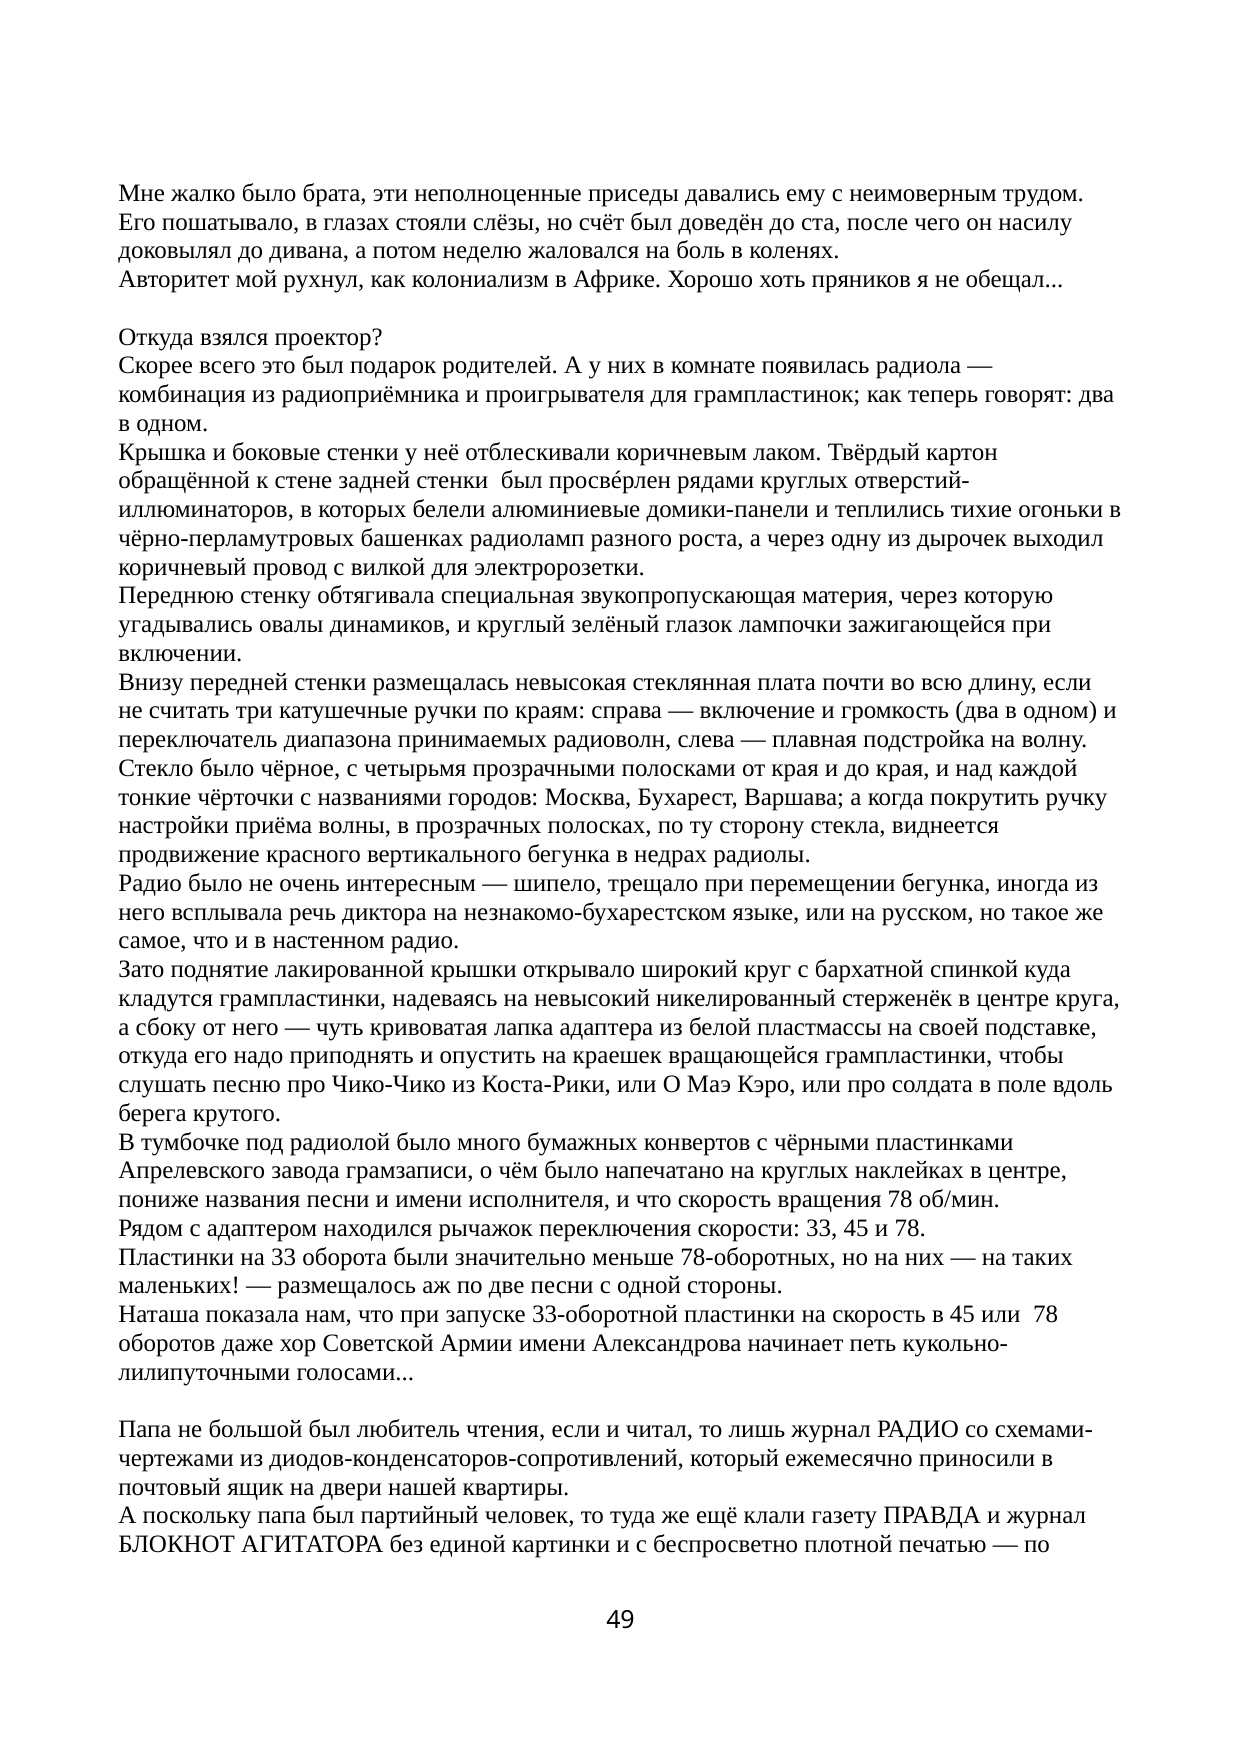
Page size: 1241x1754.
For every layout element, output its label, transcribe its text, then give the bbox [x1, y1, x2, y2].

text Радио было не очень интересным — шипело, трещало при перемещении бегунка, иногда из него всплывала речь диктора на незнакомо-бухарестском языке, или на русском, но такое же самое, что и в настенном радио. [118, 868, 1122, 954]
text Скорее всего это был подарок родителей. А у них в комнате появилась радиола — комбинация из радиоприёмника и проигрывателя для грампластинок; как теперь говорят: два в одном. [118, 351, 1122, 437]
text Откуда взялся проектор? [118, 322, 1122, 351]
text А поскольку папа был партийный человек, то туда же ещё клали газету ПРАВДА и журнал БЛОКНОТ АГИТАТОРА без единой картинки и с беспросветно плотной печатью — по [118, 1501, 1122, 1558]
text Рядом с адаптером находился рычажок переключения скорости: 33, 45 и 78. [118, 1213, 1122, 1242]
text Крышка и боковые стенки у неё отблескивали коричневым лаком. Твёрдый картон обращённой к стене задней стенки был просвéрлен рядами круглых отверстий-иллюминаторов, в которых белели алюминиевые домики-панели и теплились тихие огоньки в чёрно-перламутровых башенках радиоламп разного роста, а через одну из дырочек выходил коричневый провод с вилкой для электророзетки. [118, 437, 1122, 581]
text Внизу передней стенки размещалась невысокая стеклянная плата почти во всю длину, если не считать три катушечные ручки по краям: справа — включение и громкость (два в одном) и переключатель диапазона принимаемых радиоволн, слева — плавная подстройка на волну. [118, 667, 1122, 753]
text Переднюю стенку обтягивала специальная звукопропускающая материя, через которую угадывались овалы динамиков, и круглый зелёный глазок лампочки зажигающейся при включении. [118, 581, 1122, 667]
text Его пошатывало, в глазах стояли слёзы, но счёт был доведён до ста, после чего он насилу доковылял до дивана, а потом неделю жаловался на боль в коленях. [118, 207, 1122, 264]
text Пластинки на 33 оборота были значительно меньше 78-оборотных, но на них — на таких маленьких! — размещалось аж по две песни с одной стороны. [118, 1242, 1122, 1299]
text Стекло было чёрное, с четырьмя прозрачными полосками от края и до края, и над каждой тонкие чёрточки с названиями городов: Москва, Бухарест, Варшава; а когда покрутить ручку настройки приёма волны, в прозрачных полосках, по ту сторону стекла, виднеется продвижение красного вертикального бегунка в недрах радиолы. [118, 753, 1122, 868]
text Наташа показала нам, что при запуске 33-оборотной пластинки на скорость в 45 или 78 оборотов даже хор Советской Армии имени Александрова начинает петь кукольно-лилипуточными голосами... [118, 1299, 1122, 1386]
text Авторитет мой рухнул, как колониализм в Африке. Хорошо хоть пряников я не обещал... [118, 264, 1122, 293]
text В тумбочке под радиолой было много бумажных конвертов с чёрными пластинками Апрелевского завода грамзаписи, о чём было напечатано на круглых наклейках в центре, пониже названия песни и имени исполнителя, и что скорость вращения 78 об/мин. [118, 1127, 1122, 1213]
text Мне жалко было брата, эти неполноценные приседы давались ему с неимоверным трудом. [118, 178, 1122, 207]
text Зато поднятие лакированной крышки открывало широкий круг с бархатной спинкой куда кладутся грампластинки, надеваясь на невысокий никелированный стерженёк в центре круга, а сбоку от него — чуть кривоватая лапка адаптера из белой пластмассы на своей подставке, откуда его надо приподнять и опустить на краешек вращающейся грампластинки, чтобы слушать песню про Чико-Чико из Коста-Рики, или О Маэ Кэро, или про солдата в поле вдоль берега крутого. [118, 954, 1122, 1127]
text Папа не большой был любитель чтения, если и читал, то лишь журнал РАДИО со схемами-чертежами из диодов-конденсаторов-сопротивлений, который ежемесячно приносили в почтовый ящик на двери нашей квартиры. [118, 1414, 1122, 1501]
